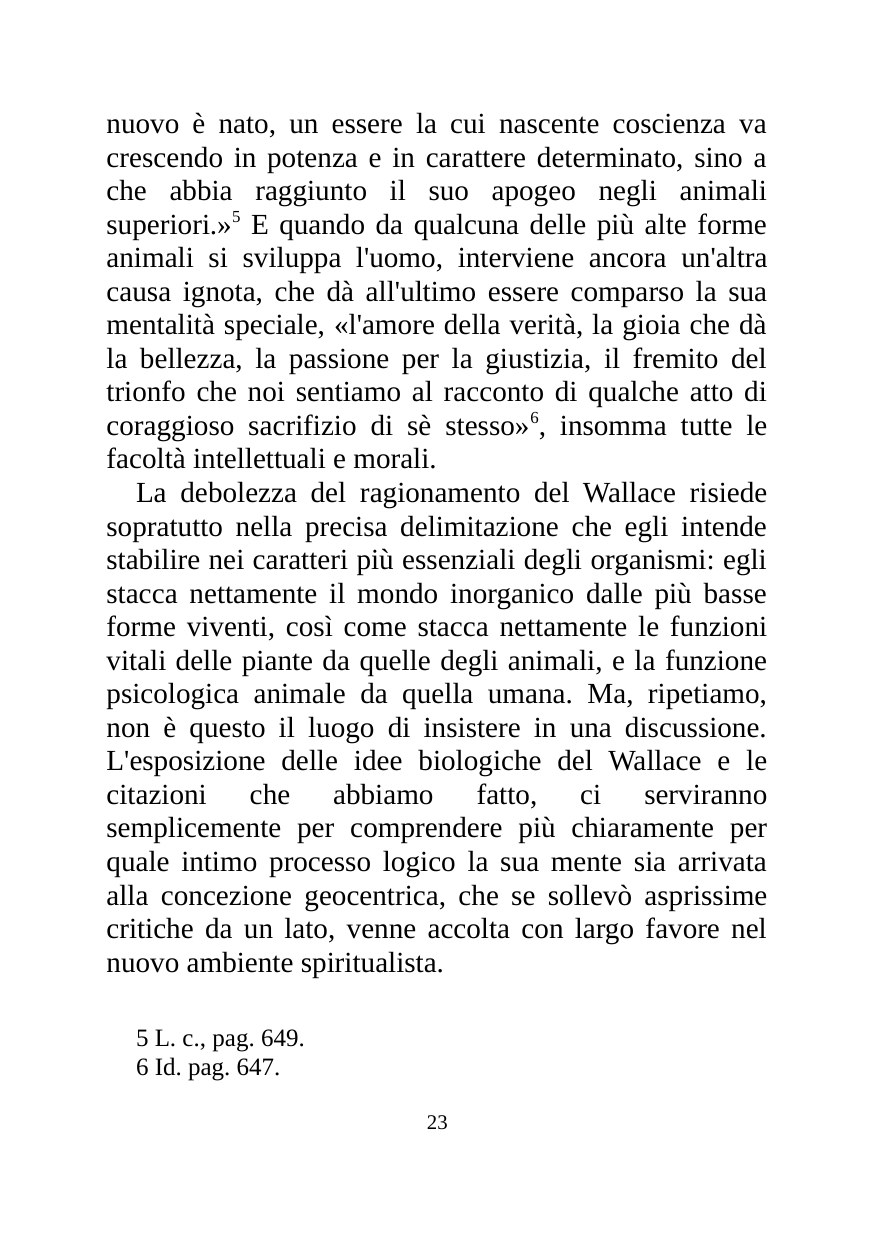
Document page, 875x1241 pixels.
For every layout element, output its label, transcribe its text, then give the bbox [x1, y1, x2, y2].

text nuovo è nato, un essere la cui nascente coscienza va crescendo in potenza e in carattere determinato, sino a che abbia raggiunto il suo apogeo negli animali superiori.» E quando da qualcuna delle più alte forme animali si sviluppa l'uomo, interviene ancora un'altra causa ignota, che dà all'ultimo essere comparso la sua mentalità speciale, «l'amore della verità, la gioia che dà la bellezza, la passione per la giustizia, il fremito del trionfo che noi sentiamo al racconto di qualche atto di coraggioso sacrifizio di sè stesso», insomma tutte le facoltà intellettuali e morali. [106, 106, 768, 475]
text Id. pag. 647. [106, 1052, 768, 1080]
text La debolezza del ragionamento del Wallace risiede sopratutto nella precisa delimitazione che egli intende stabilire nei caratteri più essenziali degli organismi: egli stacca nettamente il mondo inorganico dalle più basse forme viventi, così come stacca nettamente le funzioni vitali delle piante da quelle degli animali, e la funzione psicologica animale da quella umana. Ma, ripetiamo, non è questo il luogo di insistere in una discussione. L'esposizione delle idee biologiche del Wallace e le citazioni che abbiamo fatto, ci serviranno semplicemente per comprendere più chiaramente per quale intimo processo logico la sua mente sia arrivata alla concezione geocentrica, che se sollevò asprissime critiche da un lato, venne accolta con largo favore nel nuovo ambiente spiritualista. [106, 475, 768, 978]
text L. c., pag. 649. [106, 1023, 768, 1052]
